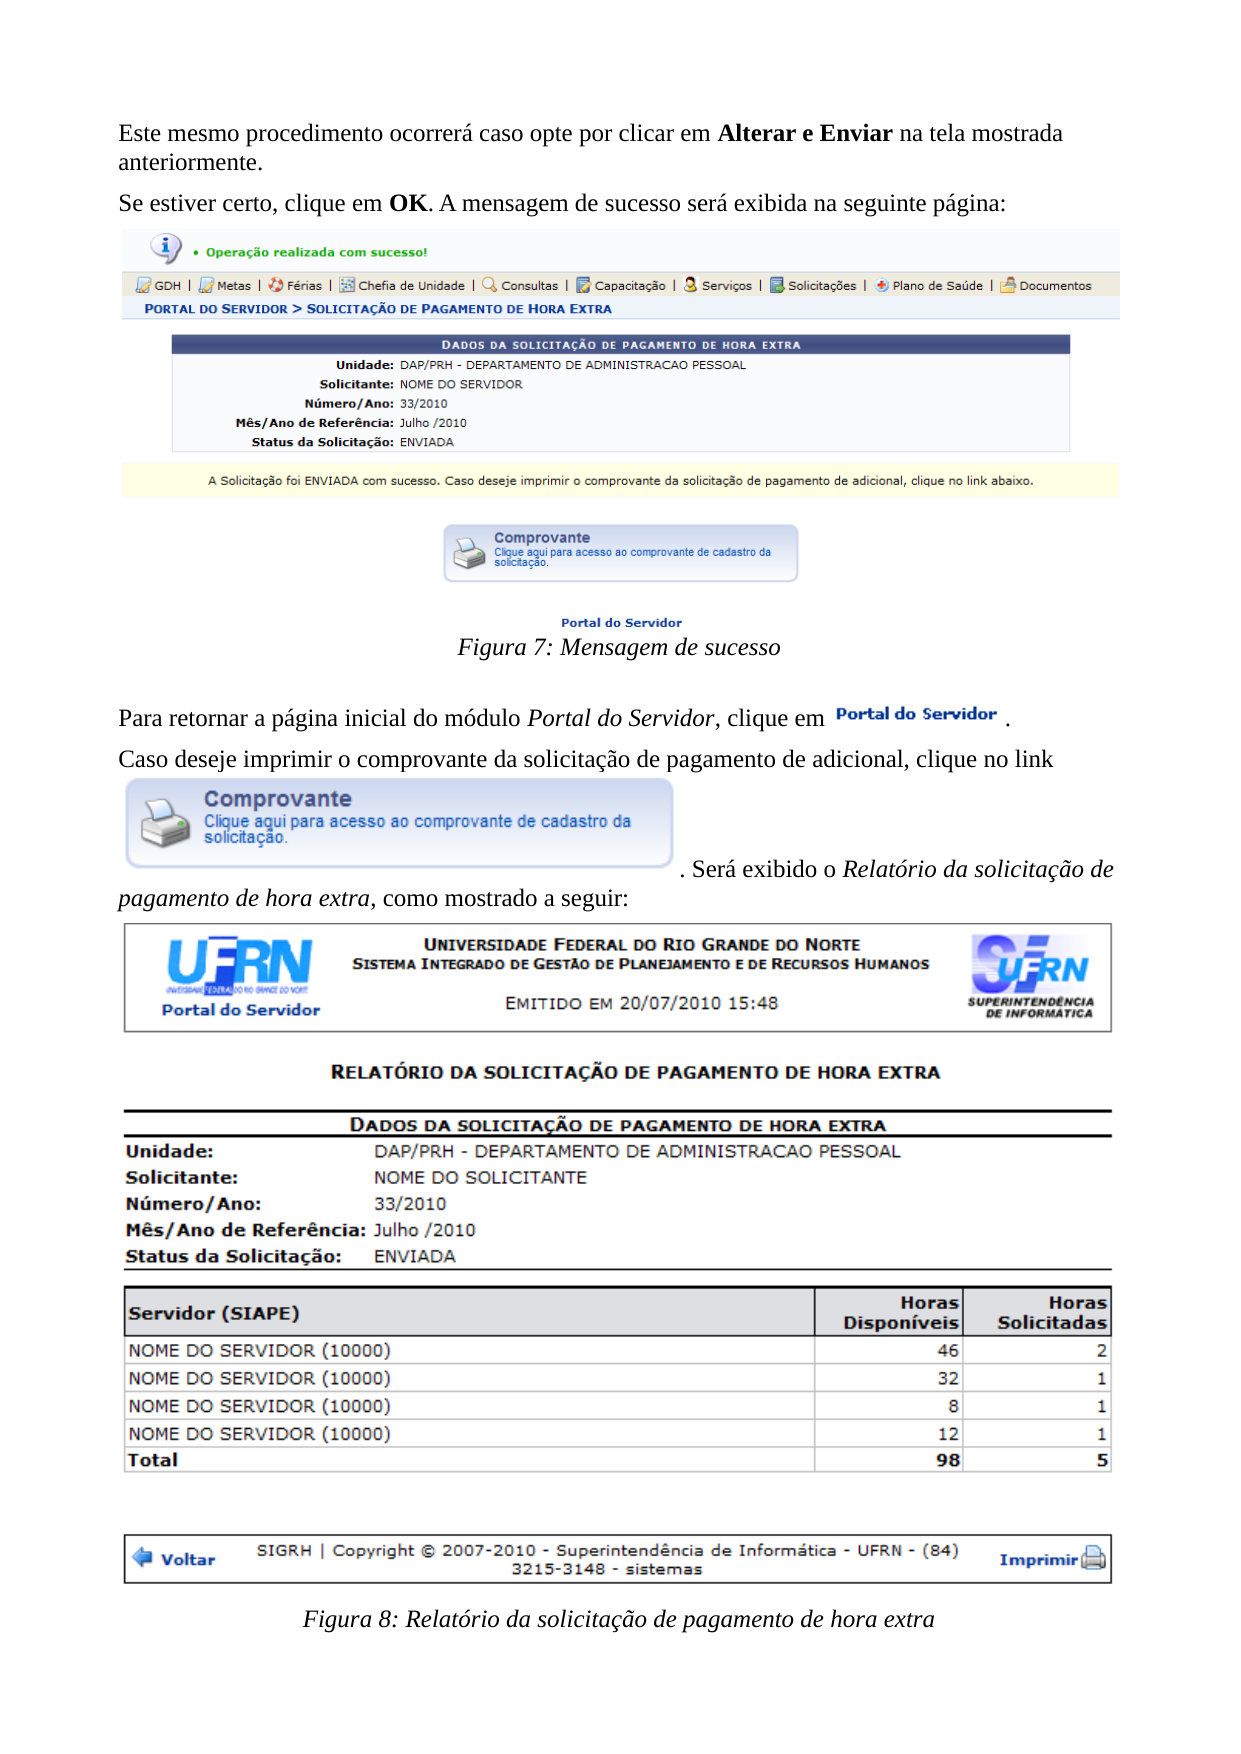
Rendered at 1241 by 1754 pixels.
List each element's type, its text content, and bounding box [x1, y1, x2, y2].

picture [118, 229, 1123, 633]
text Caso deseje imprimir o comprovante da solicitação de pagamento de adicional, clique no link . Será exibido o Relatório da solicitação de pagamento de hora extra, como mostrado a seguir: [118, 744, 1122, 911]
picture [118, 772, 679, 878]
text Este mesmo procedimento ocorrerá caso opte por clicar em Alterar e Enviar na tela mostrada anteriormente. [118, 118, 1122, 176]
text Figura 7: Mensagem de sucesso [118, 633, 1122, 661]
picture [118, 923, 1123, 1604]
text Figura 8: Relatório da solicitação de pagamento de hora extra [118, 1604, 1122, 1633]
picture [831, 702, 1005, 726]
text Para retornar a página inicial do módulo Portal do Servidor, clique em . [118, 702, 1122, 731]
text Se estiver certo, clique em OK. A mensagem de sucesso será exibida na seguinte página: [118, 188, 1122, 217]
